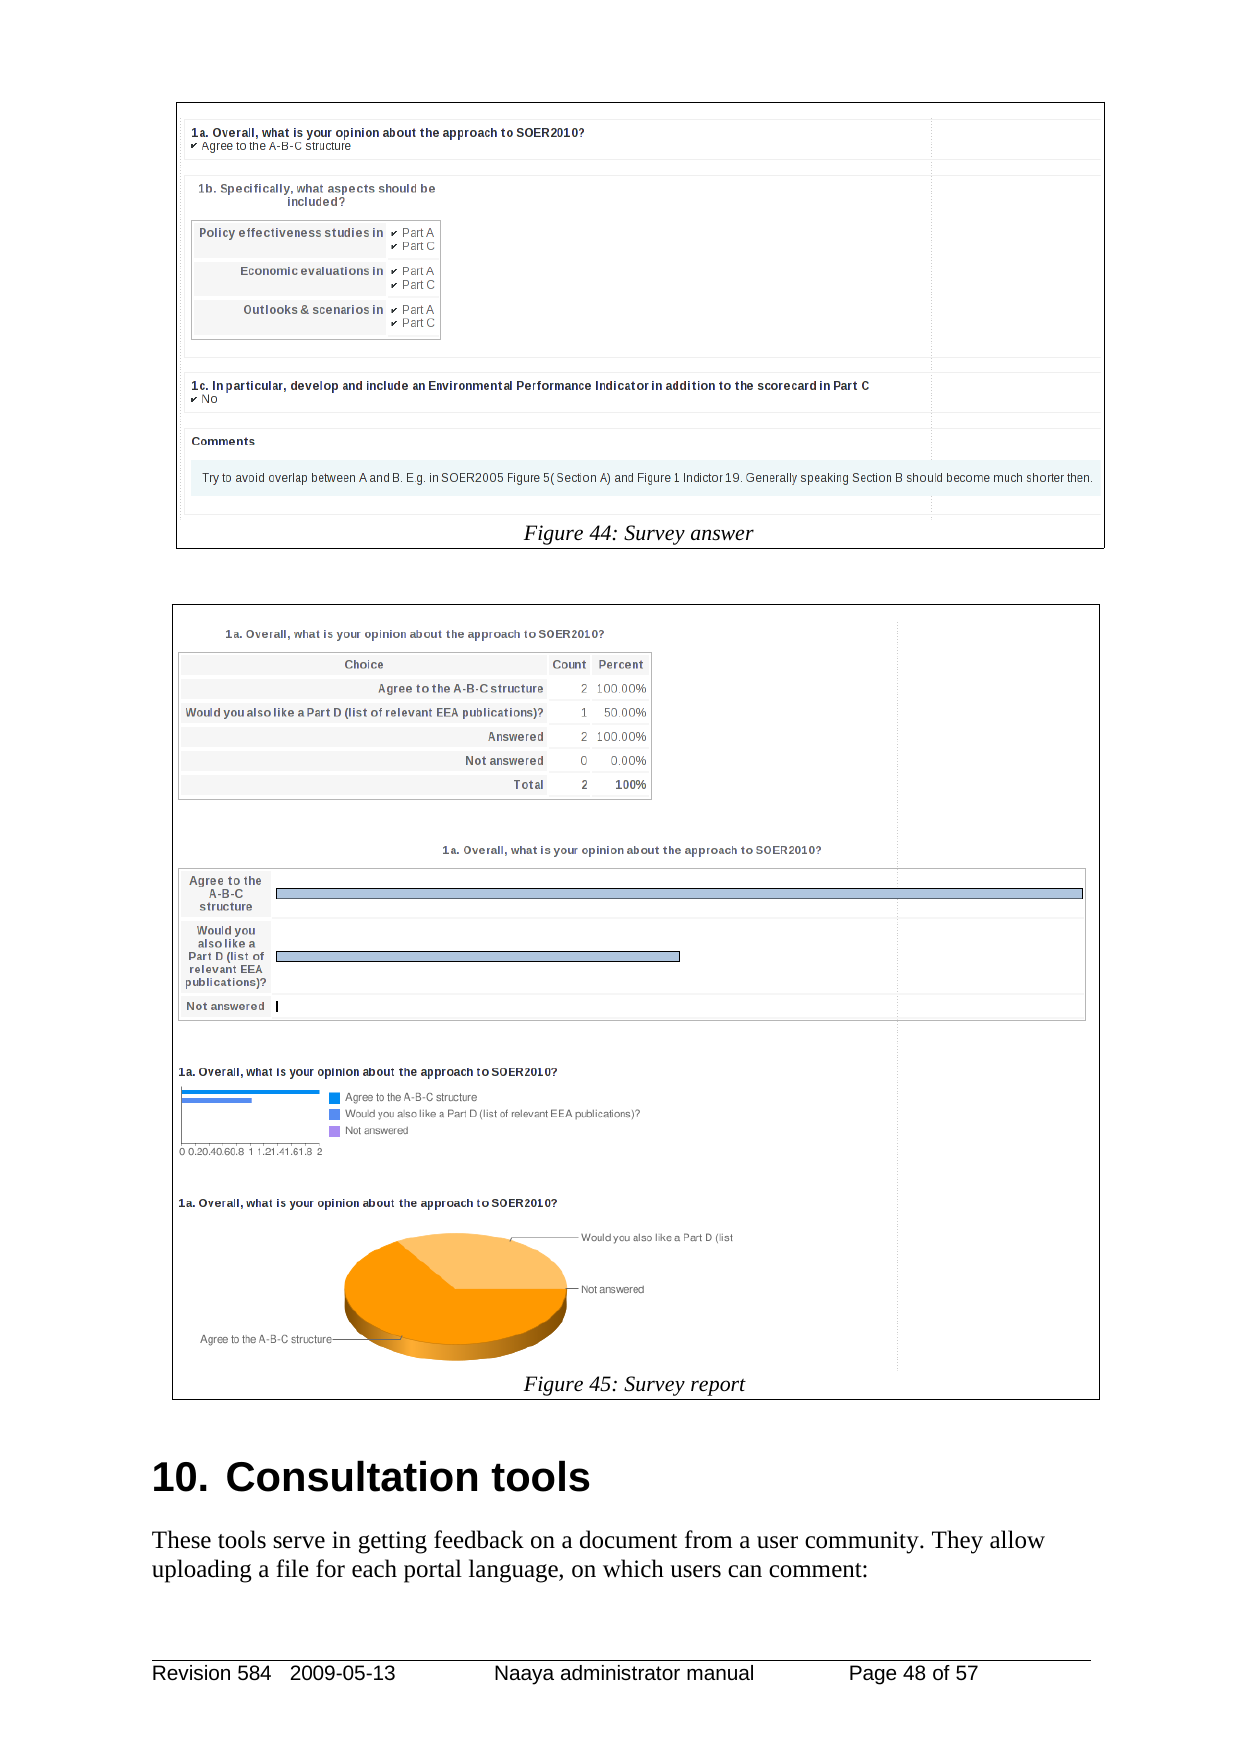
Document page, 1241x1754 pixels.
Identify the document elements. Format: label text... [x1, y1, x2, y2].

text These tools serve in getting feedback on a document from a user community. They allow uploading a file for each portal language, on which users can comment: [152, 1525, 1128, 1583]
subtitle Consultation tools [151, 1452, 1128, 1500]
text Figure 45: Survey report [175, 1371, 1096, 1396]
text Figure 44: Survey answer [179, 520, 1101, 545]
picture [179, 117, 1101, 520]
picture [175, 620, 1097, 1371]
